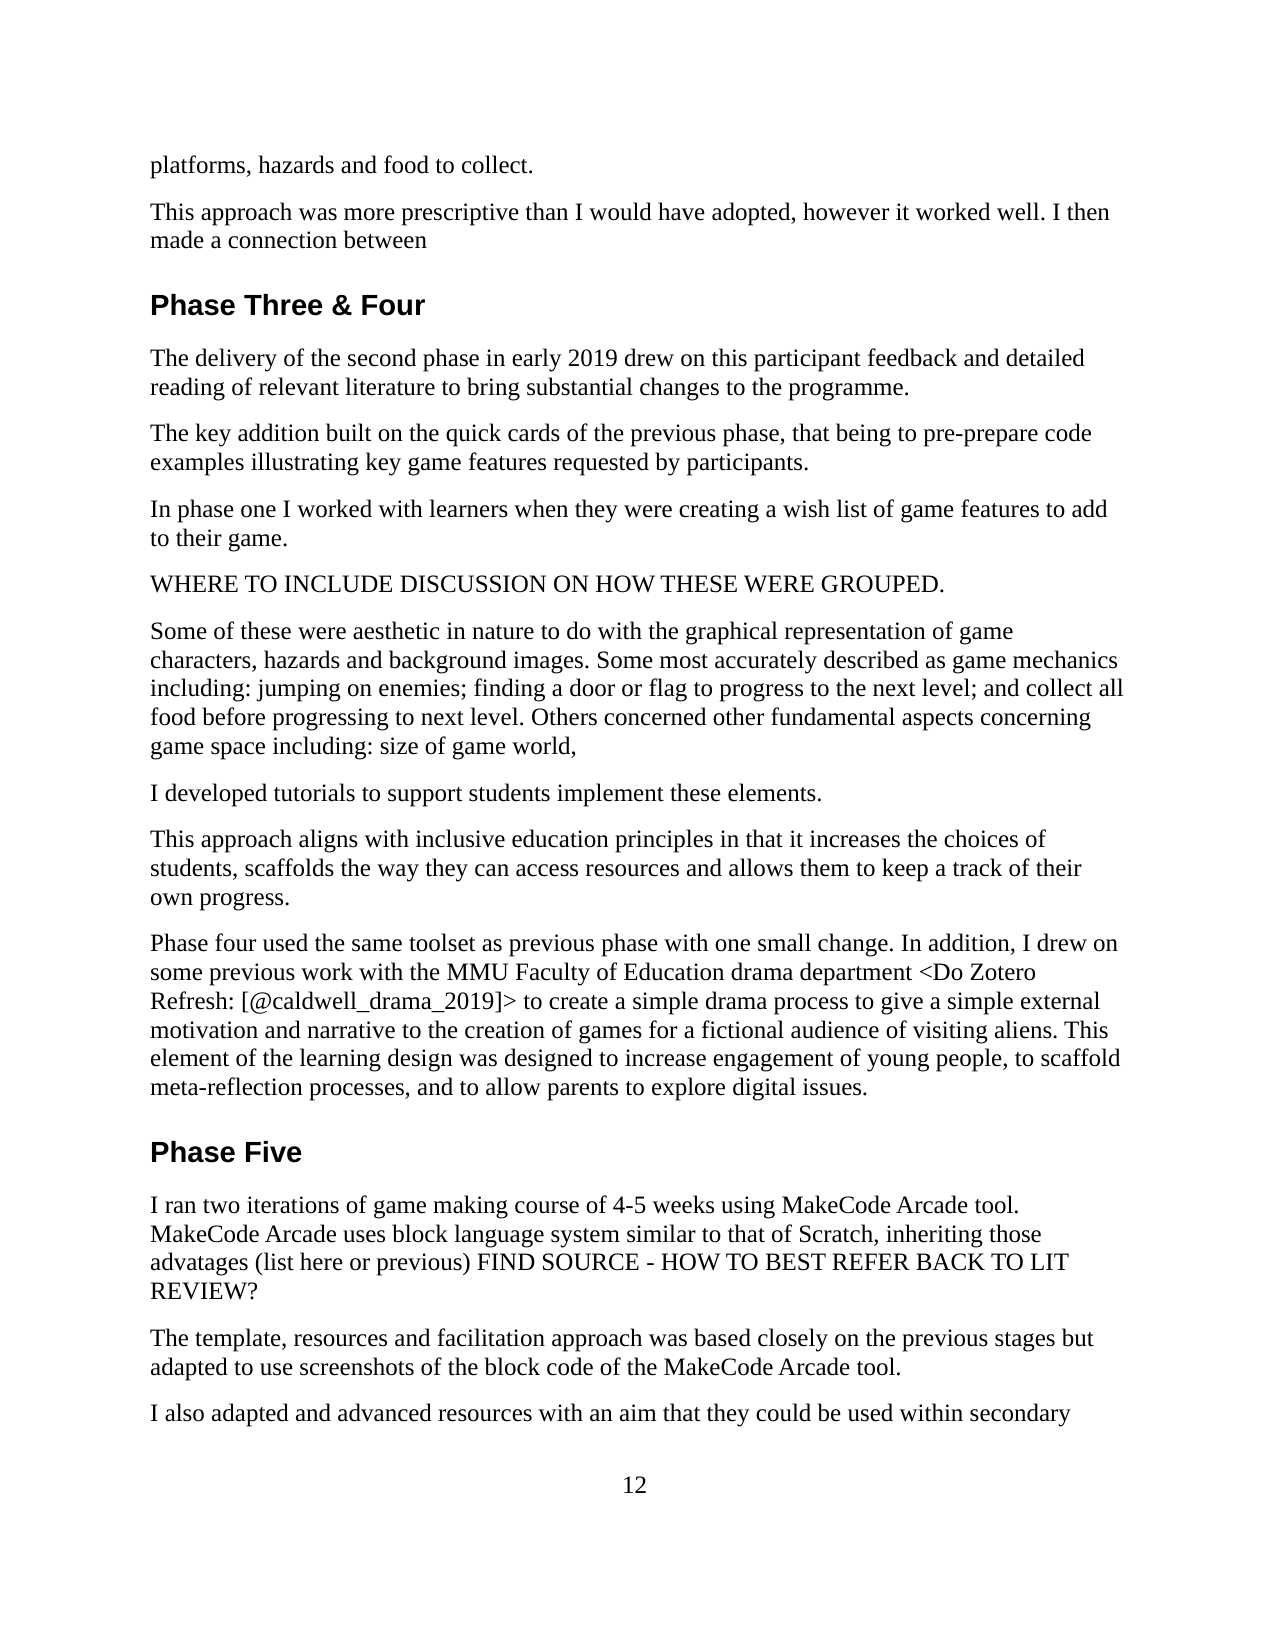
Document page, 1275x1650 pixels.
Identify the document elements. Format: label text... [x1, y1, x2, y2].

text I developed tutorials to support students implement these elements. [150, 778, 1125, 806]
subtitle Phase Three & Four [150, 288, 1125, 322]
text This approach aligns with inclusive education principles in that it increases the choices of students, scaffolds the way they can access resources and allows them to keep a track of their own progress. [150, 824, 1125, 911]
text The template, resources and facilitation approach was based closely on the previous stages but adapted to use screenshots of the block code of the MakeCode Arcade tool. [150, 1323, 1125, 1380]
text In phase one I worked with learners when they were creating a wish list of game features to add to their game. [150, 494, 1125, 551]
text Some of these were aesthetic in nature to do with the graphical representation of game characters, hazards and background images. Some most accurately described as game mechanics including: jumping on enemies; finding a door or flag to progress to the next level; and collect all food before progressing to next level. Others concerned other fundamental aspects concerning game space including: size of game world, [150, 616, 1125, 760]
text WHERE TO INCLUDE DISCUSSION ON HOW THESE WERE GROUPED. [150, 569, 1125, 598]
text platforms, hazards and food to collect. [150, 150, 1125, 179]
text I ran two iterations of game making course of 4-5 weeks using MakeCode Arcade tool. MakeCode Arcade uses block language system similar to that of Scratch, inheriting those advatages (list here or previous) FIND SOURCE - HOW TO BEST REFER BACK TO LIT REVIEW? [150, 1190, 1125, 1305]
subtitle Phase Five [150, 1135, 1125, 1168]
text The delivery of the second phase in early 2019 drew on this participant feedback and detailed reading of relevant literature to bring substantial changes to the programme. [150, 343, 1125, 401]
text Phase four used the same toolset as previous phase with one small change. In addition, I drew on some previous work with the MMU Faculty of Education drama department <Do Zotero Refresh: [@caldwell_drama_2019]> to create a simple drama process to give a simple external motivation and narrative to the creation of games for a fictional audience of visiting aliens. This element of the learning design was designed to increase engagement of young people, to scaffold meta-reflection processes, and to allow parents to explore digital issues. [150, 928, 1125, 1101]
text The key addition built on the quick cards of the previous phase, that being to pre-prepare code examples illustrating key game features requested by participants. [150, 418, 1125, 476]
text This approach was more prescriptive than I would have adopted, however it worked well. I then made a connection between [150, 197, 1125, 254]
text I also adapted and advanced resources with an aim that they could be used within secondary [150, 1398, 1125, 1427]
